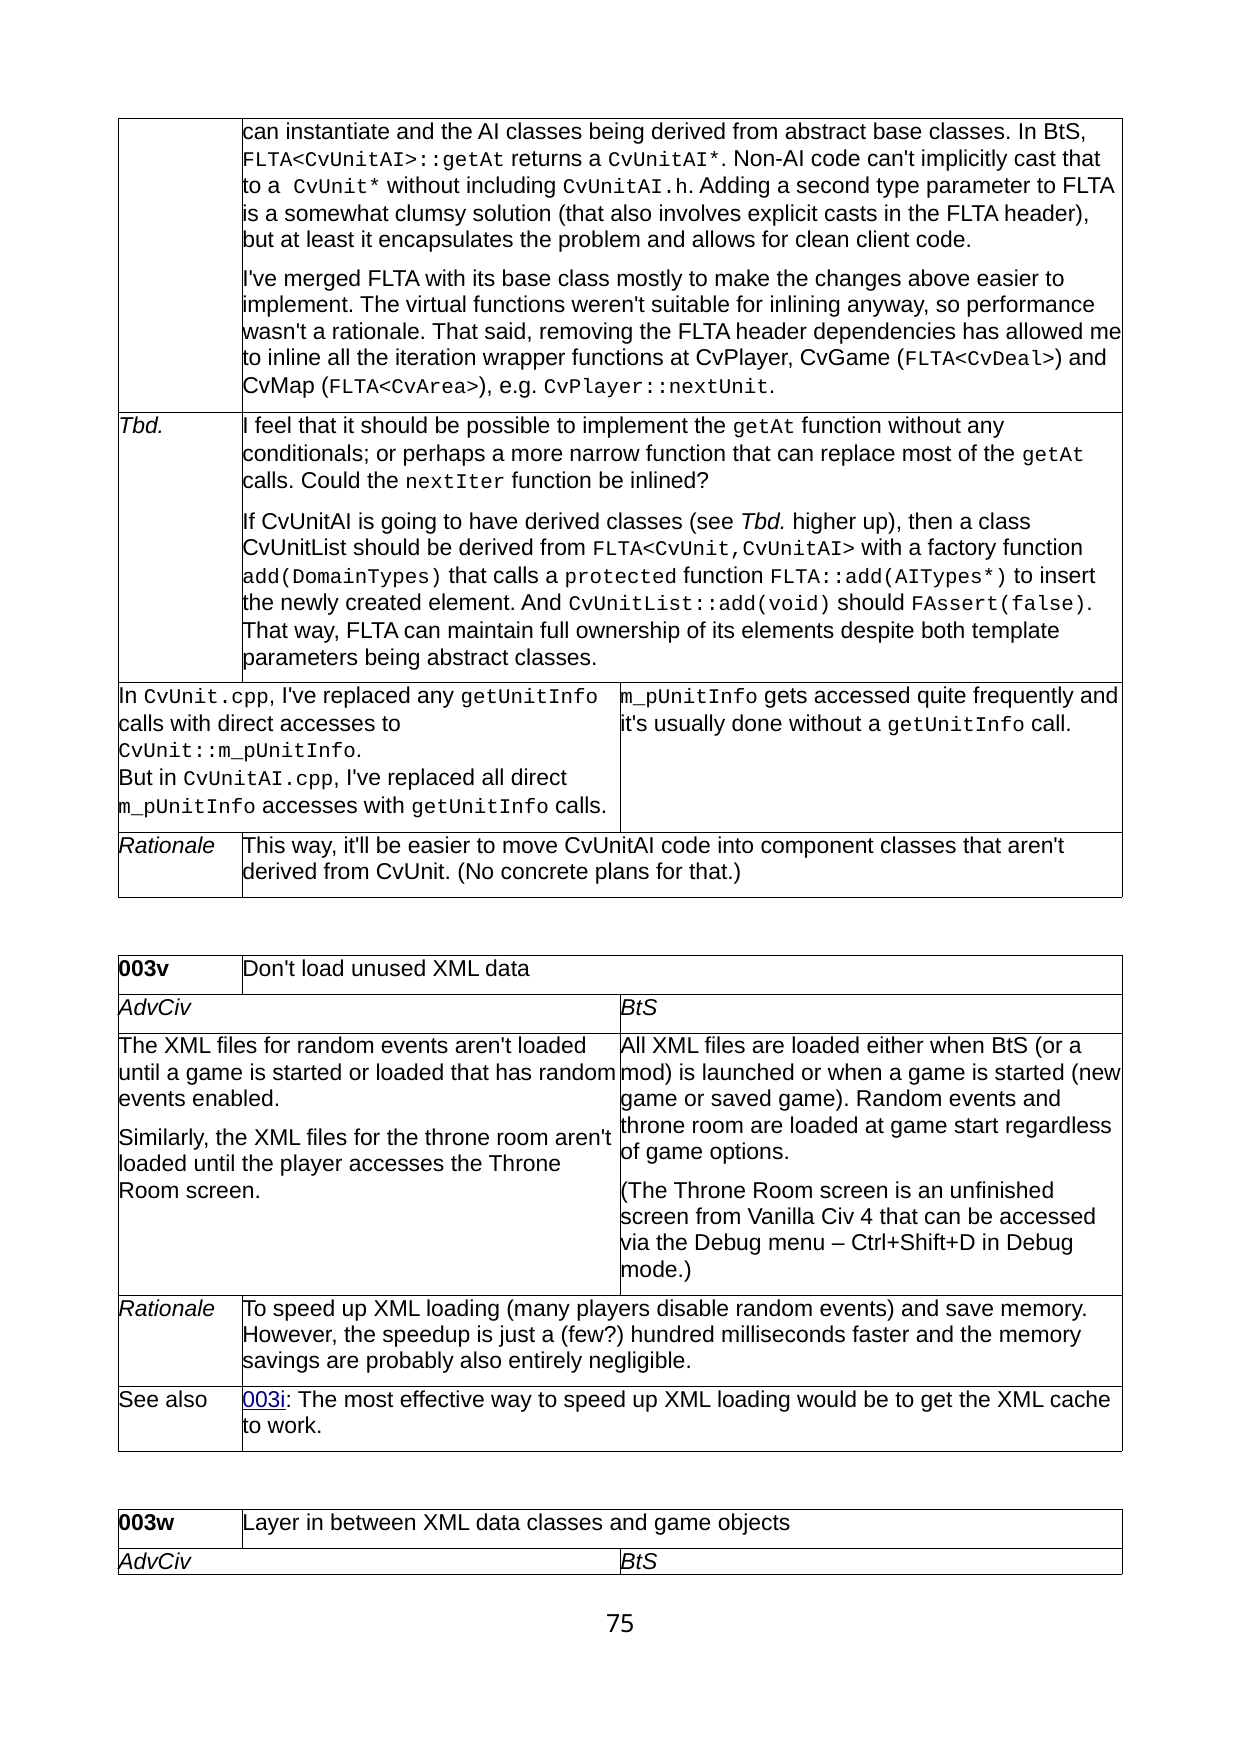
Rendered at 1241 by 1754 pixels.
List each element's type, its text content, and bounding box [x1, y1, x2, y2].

table_cell m_pUnitInfo gets accessed quite frequently and it's usually done without a getUnitInfo call. [621, 683, 1122, 832]
table_header 003v [119, 956, 242, 993]
table_cell Rationale [119, 1296, 242, 1386]
table_cell To speed up XML loading (many players disable random events) and save memory. However, the speedup is just a (few?) hundred milliseconds faster and the memory savings are probably also entirely negligible. [243, 1296, 1122, 1386]
table_header Don't load unused XML data [243, 956, 1122, 993]
table_cell See also [119, 1387, 242, 1451]
table_cell This way, it'll be easier to move CvUnitAI code into component classes that aren't derived from CvUnit. (No concrete plans for that.) [243, 833, 1122, 897]
table_cell AdvCiv [119, 995, 620, 1032]
table_cell I feel that it should be possible to implement the getAt function without any conditionals; or perhaps a more narrow function that can replace most of the getAt calls. Could the nextIter function be inlined? If CvUnitAI is going to have derived classes (see Tbd. higher up), then a class CvUnitList should be derived from FLTA<CvUnit,CvUnitAI> with a factory function add(DomainTypes) that calls a protected function FLTA::add(AITypes*) to insert the newly created element. And CvUnitList::add(void) should FAssert(false). That way, FLTA can maintain full ownership of its elements despite both template parameters being abstract classes. [243, 413, 1122, 682]
table_cell Tbd. [119, 413, 242, 682]
table_cell In CvUnit.cpp, I've replaced any getUnitInfo calls with direct accesses to CvUnit::m_pUnitInfo. But in CvUnitAI.cpp, I've replaced all direct m_pUnitInfo accesses with getUnitInfo calls. [119, 683, 620, 832]
table_cell [119, 119, 242, 412]
table_cell 003i: The most effective way to speed up XML loading would be to get the XML cache to work. [243, 1387, 1122, 1451]
table_cell AdvCiv [119, 1549, 620, 1574]
table_header 003w [119, 1510, 242, 1548]
table_cell All XML files are loaded either when BtS (or a mod) is launched or when a game is started (new game or saved game). Random events and throne room are loaded at game start regardless of game options. (The Throne Room screen is an unfinished screen from Vanilla Civ 4 that can be accessed via the Debug menu – Ctrl+Shift+D in Debug mode.) [621, 1034, 1122, 1294]
table_cell BtS [621, 1549, 1122, 1574]
table_header Layer in between XML data classes and game objects [243, 1510, 1122, 1548]
table_cell can instantiate and the AI classes being derived from abstract base classes. In BtS, FLTA<CvUnitAI>::getAt returns a CvUnitAI*. Non-AI code can't implicitly cast that to a CvUnit* without including CvUnitAI.h. Adding a second type parameter to FLTA is a somewhat clumsy solution (that also involves explicit casts in the FLTA header), but at least it encapsulates the problem and allows for clean client code. I've merged FLTA with its base class mostly to make the changes above easier to implement. The virtual functions weren't suitable for inlining anyway, so performance wasn't a rationale. That said, removing the FLTA header dependencies has allowed me to inline all the iteration wrapper functions at CvPlayer, CvGame (FLTA<CvDeal>) and CvMap (FLTA<CvArea>), e.g. CvPlayer::nextUnit. [243, 119, 1122, 412]
table_cell BtS [621, 995, 1122, 1032]
table_cell The XML files for random events aren't loaded until a game is started or loaded that has random events enabled. Similarly, the XML files for the throne room aren't loaded until the player accesses the Throne Room screen. [119, 1034, 620, 1294]
table_cell Rationale [119, 833, 242, 897]
